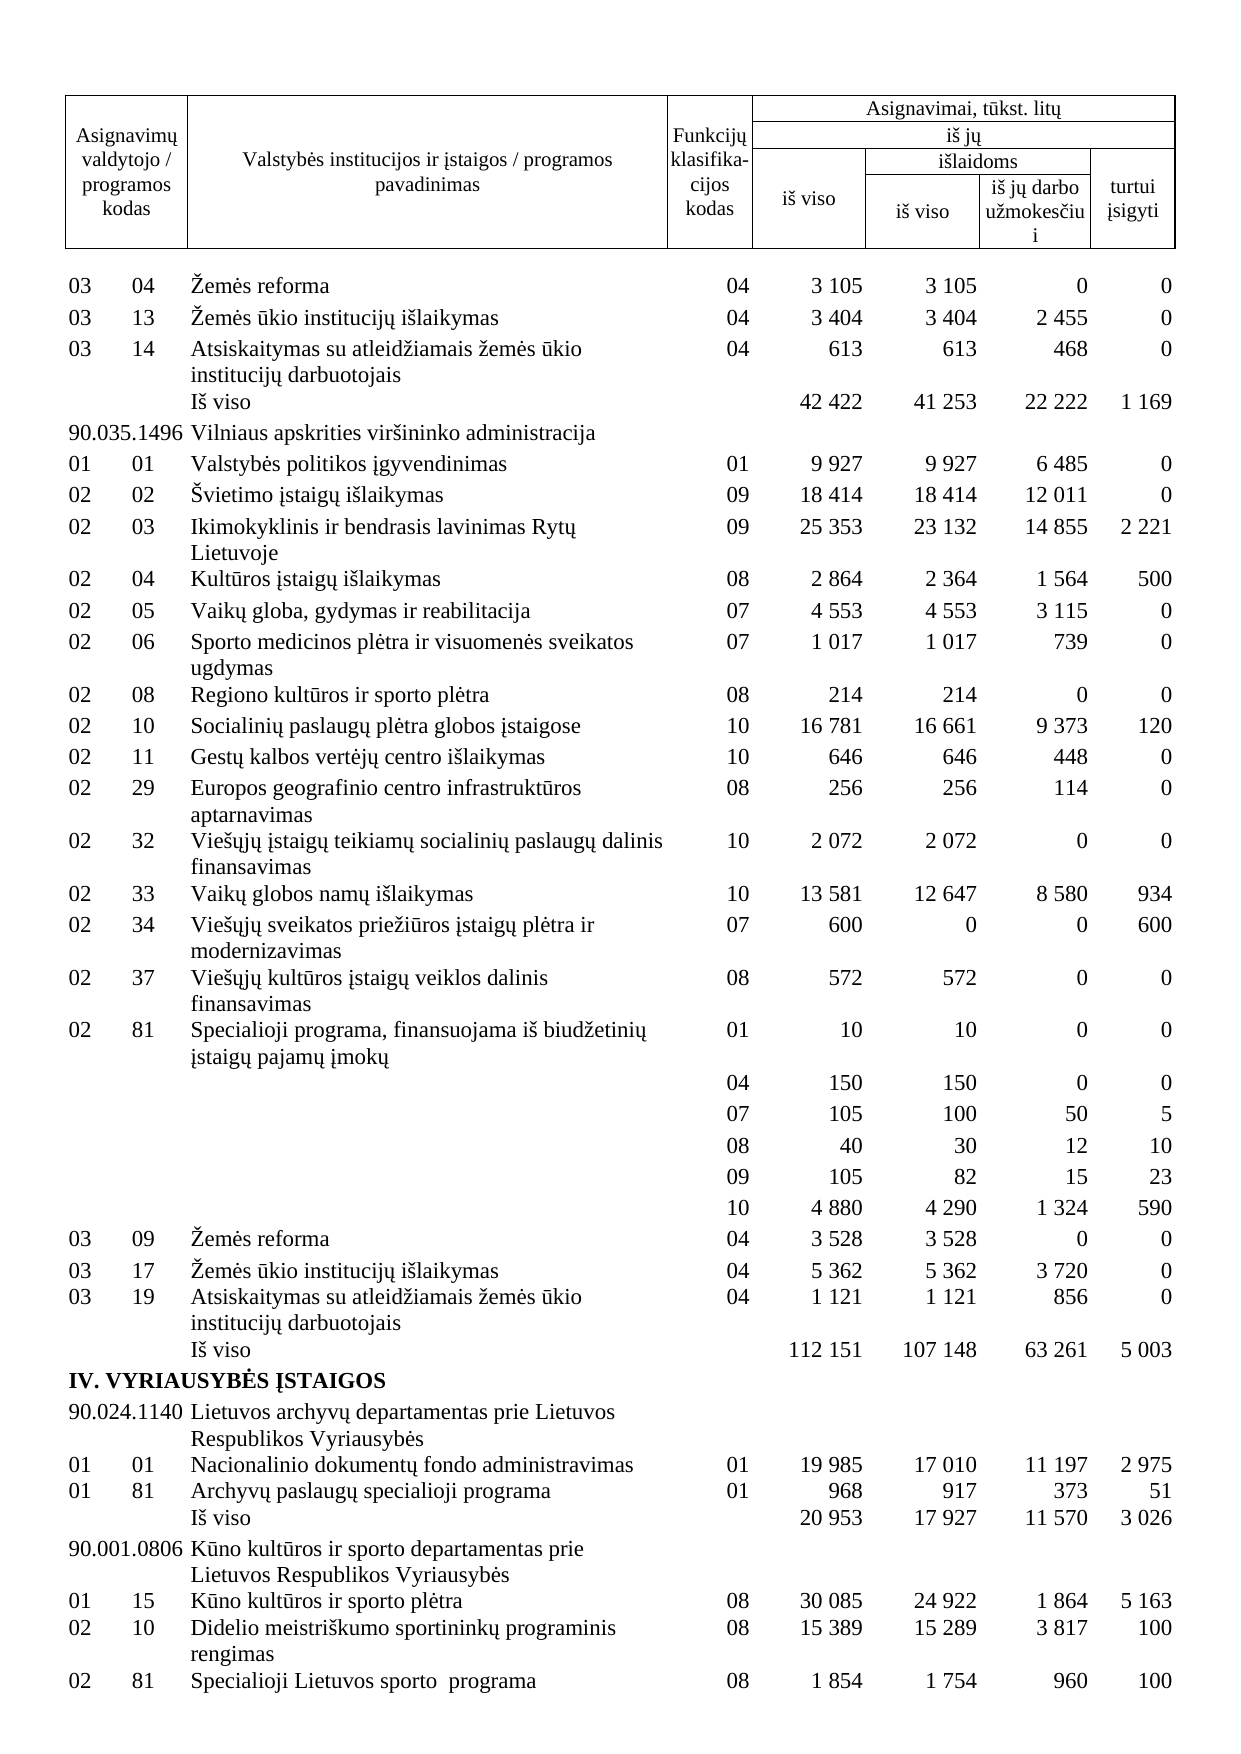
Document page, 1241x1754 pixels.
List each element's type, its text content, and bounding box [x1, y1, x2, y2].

table_header Asignavimų valdytojo / programos kodas [66, 96, 187, 247]
table_cell 02 [65, 1614, 129, 1667]
table_cell 10 [667, 827, 752, 880]
table_cell 04 [667, 1257, 752, 1283]
table_cell 02 [65, 911, 129, 964]
table_cell 15 [129, 1588, 187, 1614]
table_cell 646 [865, 743, 980, 774]
table_cell [667, 1504, 752, 1535]
table_cell 9 373 [980, 712, 1091, 743]
table_cell 15 289 [865, 1614, 980, 1667]
table_cell 03 [65, 273, 129, 304]
table_cell 4 553 [865, 597, 980, 628]
table_cell 0 [980, 681, 1091, 712]
table_cell 23 [1091, 1163, 1175, 1194]
table_cell 81 [129, 1016, 187, 1069]
table_cell 01 [65, 1588, 129, 1614]
table_header Valstybės institucijos ir įstaigos / programos pavadinimas [188, 96, 667, 247]
table_cell iš viso [753, 149, 865, 247]
table_cell Socialinių paslaugų plėtra globos įstaigose [188, 712, 667, 743]
table_cell 3 404 [865, 304, 980, 335]
table_cell 3 026 [1091, 1504, 1175, 1535]
table_cell 02 [65, 880, 129, 911]
table_cell 04 [667, 1283, 752, 1336]
table_cell Iš viso [188, 1336, 667, 1367]
table_cell 02 [65, 597, 129, 628]
table_cell 0 [1091, 1257, 1175, 1283]
table_cell 02 [129, 481, 187, 513]
table_cell 3 105 [752, 273, 865, 304]
table_cell 11 197 [980, 1451, 1091, 1477]
table_cell 10 [667, 712, 752, 743]
table_header Funkcijų klasifika-cijos kodas [668, 96, 752, 247]
table_cell 3 817 [980, 1614, 1091, 1667]
table_cell 2 072 [752, 827, 865, 880]
table_cell 41 253 [865, 388, 980, 419]
table_cell [1091, 1535, 1175, 1588]
table_cell 5 163 [1091, 1588, 1175, 1614]
table_cell Viešųjų kultūros įstaigų veiklos dalinis finansavimas [188, 964, 667, 1016]
table_cell 600 [1091, 911, 1175, 964]
table_cell iš jų darbo užmokesčiui [980, 175, 1090, 247]
table_cell 0 [1091, 681, 1175, 712]
table_cell [865, 1398, 980, 1451]
table_cell 20 953 [752, 1504, 865, 1535]
table_cell 08 [667, 565, 752, 597]
table_cell 04 [667, 304, 752, 335]
table_cell 3 404 [752, 304, 865, 335]
table_cell 3 720 [980, 1257, 1091, 1283]
table_cell 10 [129, 712, 187, 743]
table_cell išlaidoms [866, 149, 1090, 174]
table_cell 917 [865, 1477, 980, 1504]
table_cell Iš viso [188, 388, 667, 419]
table_cell 9 927 [865, 450, 980, 481]
table_cell 04 [129, 565, 187, 597]
table_cell 63 261 [980, 1336, 1091, 1367]
table_cell [129, 1100, 187, 1132]
table_cell 12 647 [865, 880, 980, 911]
table_cell 03 [65, 335, 129, 388]
table_cell [980, 1398, 1091, 1451]
table_cell 03 [65, 1225, 129, 1257]
table_cell Žemės reforma [188, 1225, 667, 1257]
table_cell 01 [65, 450, 129, 481]
table_cell 3 105 [865, 273, 980, 304]
table_cell [65, 1336, 129, 1367]
table_cell 2 864 [752, 565, 865, 597]
table_cell Atsiskaitymas su atleidžiamais žemės ūkio institucijų darbuotojais [188, 335, 667, 388]
table_cell [752, 419, 865, 450]
table_cell 03 [65, 1283, 129, 1336]
table_cell 0 [865, 911, 980, 964]
table_cell 2 455 [980, 304, 1091, 335]
table_cell 5 362 [865, 1257, 980, 1283]
table_cell [188, 1132, 667, 1163]
table_cell 1 564 [980, 565, 1091, 597]
table_cell 04 [667, 273, 752, 304]
table_cell 90.024.1140 [65, 1398, 187, 1451]
table_cell 0 [1091, 964, 1175, 1016]
table_cell 613 [752, 335, 865, 388]
table_cell 11 570 [980, 1504, 1091, 1535]
table_cell 572 [865, 964, 980, 1016]
table_cell [129, 1132, 187, 1163]
table_cell [865, 419, 980, 450]
table_cell 90.001.0806 [65, 1535, 187, 1588]
table_cell [1091, 419, 1175, 450]
table_cell 50 [980, 1100, 1091, 1132]
table_cell 03 [65, 304, 129, 335]
table_cell 14 855 [980, 513, 1091, 565]
table_cell 4 290 [865, 1194, 980, 1225]
table_cell 0 [980, 911, 1091, 964]
table_cell 02 [65, 628, 129, 681]
table_cell 12 [980, 1132, 1091, 1163]
table_cell 214 [752, 681, 865, 712]
table_cell 0 [1091, 1069, 1175, 1100]
table_cell 739 [980, 628, 1091, 681]
table_cell 08 [667, 1588, 752, 1614]
table_cell 4 880 [752, 1194, 865, 1225]
table_cell 02 [65, 774, 129, 827]
table_cell 30 [865, 1132, 980, 1163]
table_cell 08 [667, 681, 752, 712]
table_cell Regiono kultūros ir sporto plėtra [188, 681, 667, 712]
table_cell 19 [129, 1283, 187, 1336]
table_cell [129, 1194, 187, 1225]
table_cell 02 [65, 513, 129, 565]
table_cell 572 [752, 964, 865, 1016]
table_cell 500 [1091, 565, 1175, 597]
table_cell 08 [667, 774, 752, 827]
table_cell Žemės ūkio institucijų išlaikymas [188, 304, 667, 335]
table_cell 33 [129, 880, 187, 911]
table_cell Viešųjų sveikatos priežiūros įstaigų plėtra ir modernizavimas [188, 911, 667, 964]
table_cell 256 [752, 774, 865, 827]
table_cell 09 [667, 1163, 752, 1194]
table_cell Nacionalinio dokumentų fondo administravimas [188, 1451, 667, 1477]
table_cell 856 [980, 1283, 1091, 1336]
table_cell 4 553 [752, 597, 865, 628]
table_cell Sporto medicinos plėtra ir visuomenės sveikatos ugdymas [188, 628, 667, 681]
table_cell 02 [65, 681, 129, 712]
table_cell 07 [667, 911, 752, 964]
table_cell 1 017 [752, 628, 865, 681]
table_cell [188, 1163, 667, 1194]
table_cell [129, 1336, 187, 1367]
table_cell 960 [980, 1667, 1091, 1693]
table_cell 105 [752, 1100, 865, 1132]
table_cell 09 [667, 481, 752, 513]
table_cell [667, 388, 752, 419]
table_cell 17 927 [865, 1504, 980, 1535]
table_cell 81 [129, 1477, 187, 1504]
table_cell 07 [667, 628, 752, 681]
table_cell [65, 388, 129, 419]
table_cell 214 [865, 681, 980, 712]
table_cell 81 [129, 1667, 187, 1693]
table_cell [65, 1069, 129, 1100]
table_cell Lietuvos archyvų departamentas prie Lietuvos Respublikos Vyriausybės [188, 1398, 667, 1451]
table_cell 29 [129, 774, 187, 827]
table_cell 2 221 [1091, 513, 1175, 565]
table_cell 0 [980, 827, 1091, 880]
table_cell Švietimo įstaigų išlaikymas [188, 481, 667, 513]
table_cell turtui įsigyti [1091, 149, 1174, 247]
table_cell Specialioji programa, finansuojama iš biudžetinių įstaigų pajamų įmokų [188, 1016, 667, 1069]
table_cell 590 [1091, 1194, 1175, 1225]
table_cell Atsiskaitymas su atleidžiamais žemės ūkio institucijų darbuotojais [188, 1283, 667, 1336]
table_cell [188, 1194, 667, 1225]
table_cell Kūno kultūros ir sporto plėtra [188, 1588, 667, 1614]
table_cell 13 [129, 304, 187, 335]
table_header Asignavimai, tūkst. litų [753, 96, 1174, 121]
table_cell 5 362 [752, 1257, 865, 1283]
table_cell 8 580 [980, 880, 1091, 911]
table_cell [752, 1398, 865, 1451]
table_cell 6 485 [980, 450, 1091, 481]
table_cell [865, 1535, 980, 1588]
table_cell 01 [667, 1016, 752, 1069]
table_cell Viešųjų įstaigų teikiamų socialinių paslaugų dalinis finansavimas [188, 827, 667, 880]
table_cell 02 [65, 712, 129, 743]
table_cell 934 [1091, 880, 1175, 911]
table_cell 0 [1091, 1016, 1175, 1069]
table_cell 12 011 [980, 481, 1091, 513]
table_cell 10 [129, 1614, 187, 1667]
table_cell 17 [129, 1257, 187, 1283]
table_cell 05 [129, 597, 187, 628]
table_cell 07 [667, 1100, 752, 1132]
table_cell 08 [667, 1614, 752, 1667]
table_cell 373 [980, 1477, 1091, 1504]
table_cell 01 [129, 1451, 187, 1477]
table_cell [65, 1163, 129, 1194]
table_cell 02 [65, 964, 129, 1016]
table_cell 9 927 [752, 450, 865, 481]
table_cell Archyvų paslaugų specialioji programa [188, 1477, 667, 1504]
table_cell 646 [752, 743, 865, 774]
table_cell 16 661 [865, 712, 980, 743]
table_cell 613 [865, 335, 980, 388]
table_cell 1 324 [980, 1194, 1091, 1225]
table_cell Kultūros įstaigų išlaikymas [188, 565, 667, 597]
table_cell 10 [667, 880, 752, 911]
table_cell [667, 1336, 752, 1367]
table_cell [129, 388, 187, 419]
table_cell 13 581 [752, 880, 865, 911]
table_cell 0 [1091, 273, 1175, 304]
table_cell [188, 1069, 667, 1100]
table_cell 82 [865, 1163, 980, 1194]
table_cell iš viso [866, 175, 979, 247]
table_cell 0 [1091, 304, 1175, 335]
table_cell 468 [980, 335, 1091, 388]
table_cell 10 [865, 1016, 980, 1069]
table_cell 01 [129, 450, 187, 481]
table_cell 100 [1091, 1667, 1175, 1693]
table_cell 0 [1091, 597, 1175, 628]
table_cell 3 528 [752, 1225, 865, 1257]
table_cell [667, 1398, 752, 1451]
table_cell 0 [980, 273, 1091, 304]
table_cell 03 [129, 513, 187, 565]
table_cell iš jų [753, 122, 1174, 148]
table_cell 2 072 [865, 827, 980, 880]
table_cell 04 [129, 273, 187, 304]
table_cell [667, 419, 752, 450]
table_cell [129, 1069, 187, 1100]
table_cell 105 [752, 1163, 865, 1194]
table_cell 5 [1091, 1100, 1175, 1132]
table_cell 25 353 [752, 513, 865, 565]
table_cell 02 [65, 565, 129, 597]
table_cell 09 [129, 1225, 187, 1257]
table_cell 1 121 [865, 1283, 980, 1336]
table_cell 0 [980, 1225, 1091, 1257]
table_cell 150 [865, 1069, 980, 1100]
table_cell 0 [1091, 335, 1175, 388]
table_cell 448 [980, 743, 1091, 774]
table_cell 100 [1091, 1614, 1175, 1667]
table_cell 02 [65, 827, 129, 880]
table_cell 02 [65, 1667, 129, 1693]
table_cell 120 [1091, 712, 1175, 743]
table_cell 02 [65, 1016, 129, 1069]
table_cell 1 864 [980, 1588, 1091, 1614]
table_cell [129, 1504, 187, 1535]
table_cell 01 [667, 450, 752, 481]
table_cell Europos geografinio centro infrastruktūros aptarnavimas [188, 774, 667, 827]
table_cell Vilniaus apskrities viršininko administracija [188, 419, 667, 450]
table_cell [980, 419, 1091, 450]
table_cell 0 [1091, 481, 1175, 513]
table_cell 5 003 [1091, 1336, 1175, 1367]
table_cell 2 364 [865, 565, 980, 597]
table_cell 10 [667, 1194, 752, 1225]
table_cell Kūno kultūros ir sporto departamentas prie Lietuvos Respublikos Vyriausybės [188, 1535, 667, 1588]
table_cell 10 [752, 1016, 865, 1069]
table_cell 11 [129, 743, 187, 774]
table_cell 150 [752, 1069, 865, 1100]
table_cell [980, 1535, 1091, 1588]
table_cell Valstybės politikos įgyvendinimas [188, 450, 667, 481]
table_cell 37 [129, 964, 187, 1016]
table_cell 0 [1091, 1225, 1175, 1257]
table_cell 0 [980, 1016, 1091, 1069]
table_cell IV. VYRIAUSYBĖS ĮSTAIGOS [65, 1367, 1175, 1398]
table_cell [65, 1100, 129, 1132]
table_cell 01 [667, 1477, 752, 1504]
table_cell 1 017 [865, 628, 980, 681]
table_cell 23 132 [865, 513, 980, 565]
table_cell [65, 1504, 129, 1535]
table_cell Vaikų globos namų išlaikymas [188, 880, 667, 911]
table_cell 42 422 [752, 388, 865, 419]
table_cell 08 [667, 1667, 752, 1693]
table_cell 0 [1091, 827, 1175, 880]
table_cell 3 115 [980, 597, 1091, 628]
table_cell [752, 1535, 865, 1588]
table_cell [1091, 1398, 1175, 1451]
table_cell 107 148 [865, 1336, 980, 1367]
table_cell 19 985 [752, 1451, 865, 1477]
table_cell 14 [129, 335, 187, 388]
table_cell [65, 1132, 129, 1163]
table_cell Gestų kalbos vertėjų centro išlaikymas [188, 743, 667, 774]
table_cell 0 [1091, 628, 1175, 681]
table_cell 968 [752, 1477, 865, 1504]
table_cell 08 [129, 681, 187, 712]
table_cell 17 010 [865, 1451, 980, 1477]
table_cell 02 [65, 481, 129, 513]
table_cell Vaikų globa, gydymas ir reabilitacija [188, 597, 667, 628]
table_cell Žemės reforma [188, 273, 667, 304]
table_cell 03 [65, 1257, 129, 1283]
table_cell 04 [667, 1225, 752, 1257]
table_cell Žemės ūkio institucijų išlaikymas [188, 1257, 667, 1283]
table_cell [129, 1163, 187, 1194]
table_cell 08 [667, 964, 752, 1016]
table_cell 01 [667, 1451, 752, 1477]
table_cell 18 414 [865, 481, 980, 513]
table_cell 90.035.1496 [65, 419, 187, 450]
table_cell [667, 1535, 752, 1588]
table_cell 112 151 [752, 1336, 865, 1367]
table_cell 0 [1091, 1283, 1175, 1336]
table_cell 600 [752, 911, 865, 964]
table_cell 16 781 [752, 712, 865, 743]
table_cell Specialioji Lietuvos sporto programa [188, 1667, 667, 1693]
table_cell 51 [1091, 1477, 1175, 1504]
table_cell 256 [865, 774, 980, 827]
table_cell 30 085 [752, 1588, 865, 1614]
table_cell 18 414 [752, 481, 865, 513]
table_cell 04 [667, 335, 752, 388]
table_cell 100 [865, 1100, 980, 1132]
table_cell 0 [980, 964, 1091, 1016]
table_cell 3 528 [865, 1225, 980, 1257]
table_cell 1 121 [752, 1283, 865, 1336]
table_cell 1 169 [1091, 388, 1175, 419]
table_cell 06 [129, 628, 187, 681]
table_cell 02 [65, 743, 129, 774]
table_cell 0 [1091, 743, 1175, 774]
table_cell 0 [1091, 774, 1175, 827]
table_cell 1 754 [865, 1667, 980, 1693]
table_cell 07 [667, 597, 752, 628]
table_cell 40 [752, 1132, 865, 1163]
table_cell Ikimokyklinis ir bendrasis lavinimas Rytų Lietuvoje [188, 513, 667, 565]
table_cell 24 922 [865, 1588, 980, 1614]
table_cell 08 [667, 1132, 752, 1163]
table_cell 04 [667, 1069, 752, 1100]
table_cell 0 [1091, 450, 1175, 481]
table_cell [65, 249, 1175, 272]
table_cell Iš viso [188, 1504, 667, 1535]
table_cell 2 975 [1091, 1451, 1175, 1477]
table_cell 15 [980, 1163, 1091, 1194]
table_cell 1 854 [752, 1667, 865, 1693]
table_cell 09 [667, 513, 752, 565]
table_cell 0 [980, 1069, 1091, 1100]
table_cell 32 [129, 827, 187, 880]
table_cell Didelio meistriškumo sportininkų programinis rengimas [188, 1614, 667, 1667]
table_cell 22 222 [980, 388, 1091, 419]
table_cell 01 [65, 1451, 129, 1477]
table_cell [188, 1100, 667, 1132]
table_cell 10 [667, 743, 752, 774]
table_cell [65, 1194, 129, 1225]
table_cell 01 [65, 1477, 129, 1504]
table_cell 15 389 [752, 1614, 865, 1667]
table_cell 114 [980, 774, 1091, 827]
table_cell 34 [129, 911, 187, 964]
table_cell 10 [1091, 1132, 1175, 1163]
